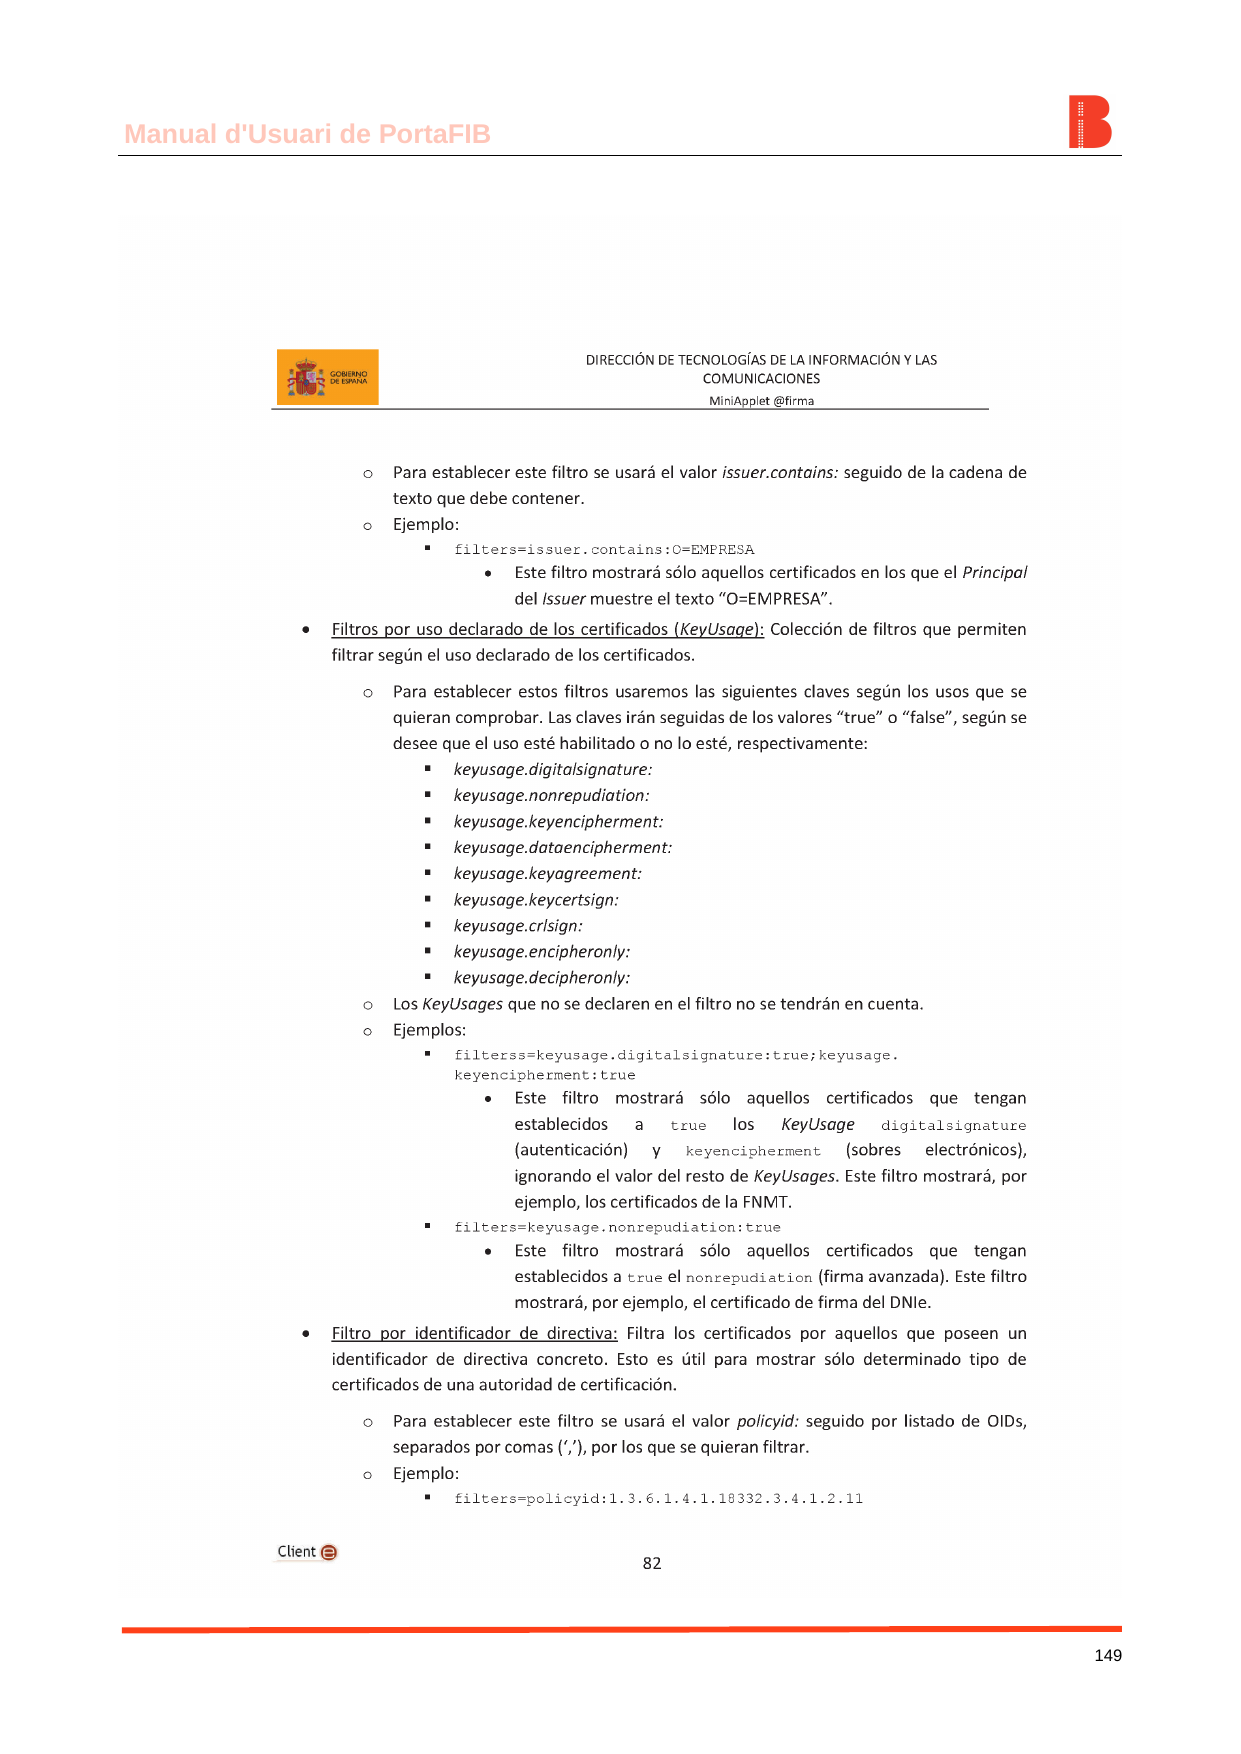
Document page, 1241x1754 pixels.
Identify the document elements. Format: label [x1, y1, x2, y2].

picture [1063, 94, 1117, 150]
